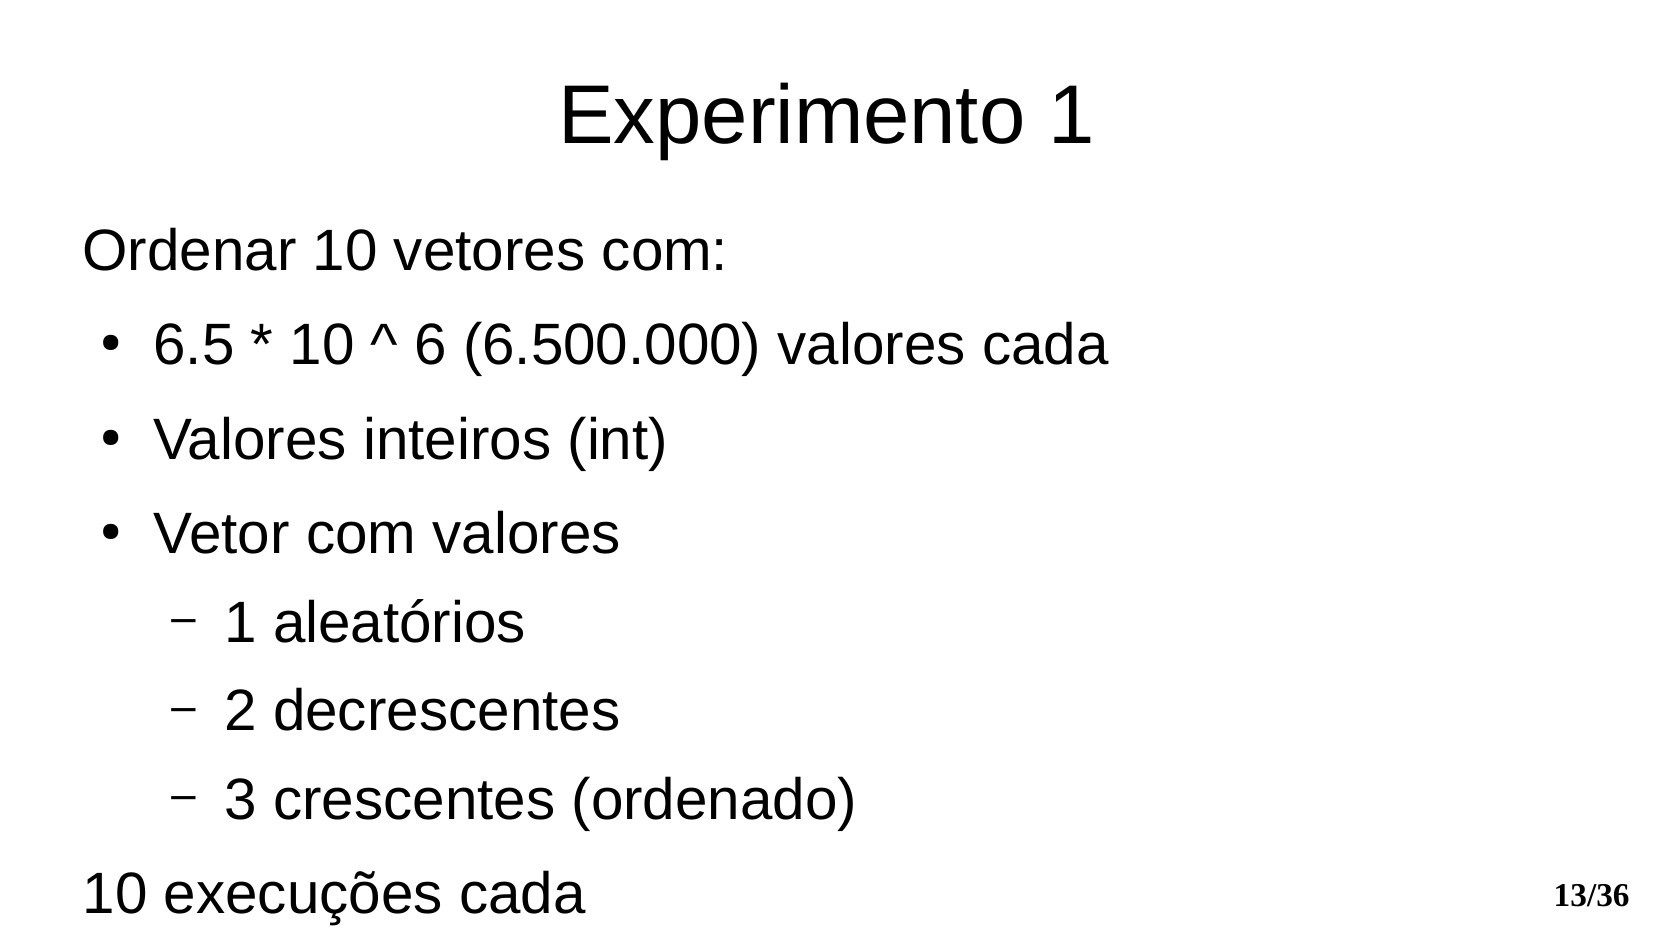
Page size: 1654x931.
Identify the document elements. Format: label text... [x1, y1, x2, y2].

title Experimento 1 [82, 37, 1571, 193]
list Ordenar 10 vetores com: 6.5 * 10 ^ 6 (6.500.000) valores cada Valores inteiros (int) Vetor com valores 1 aleatórios 2 decrescentes 3 crescentes (ordenado) 10 execuções cada [82, 217, 1571, 757]
